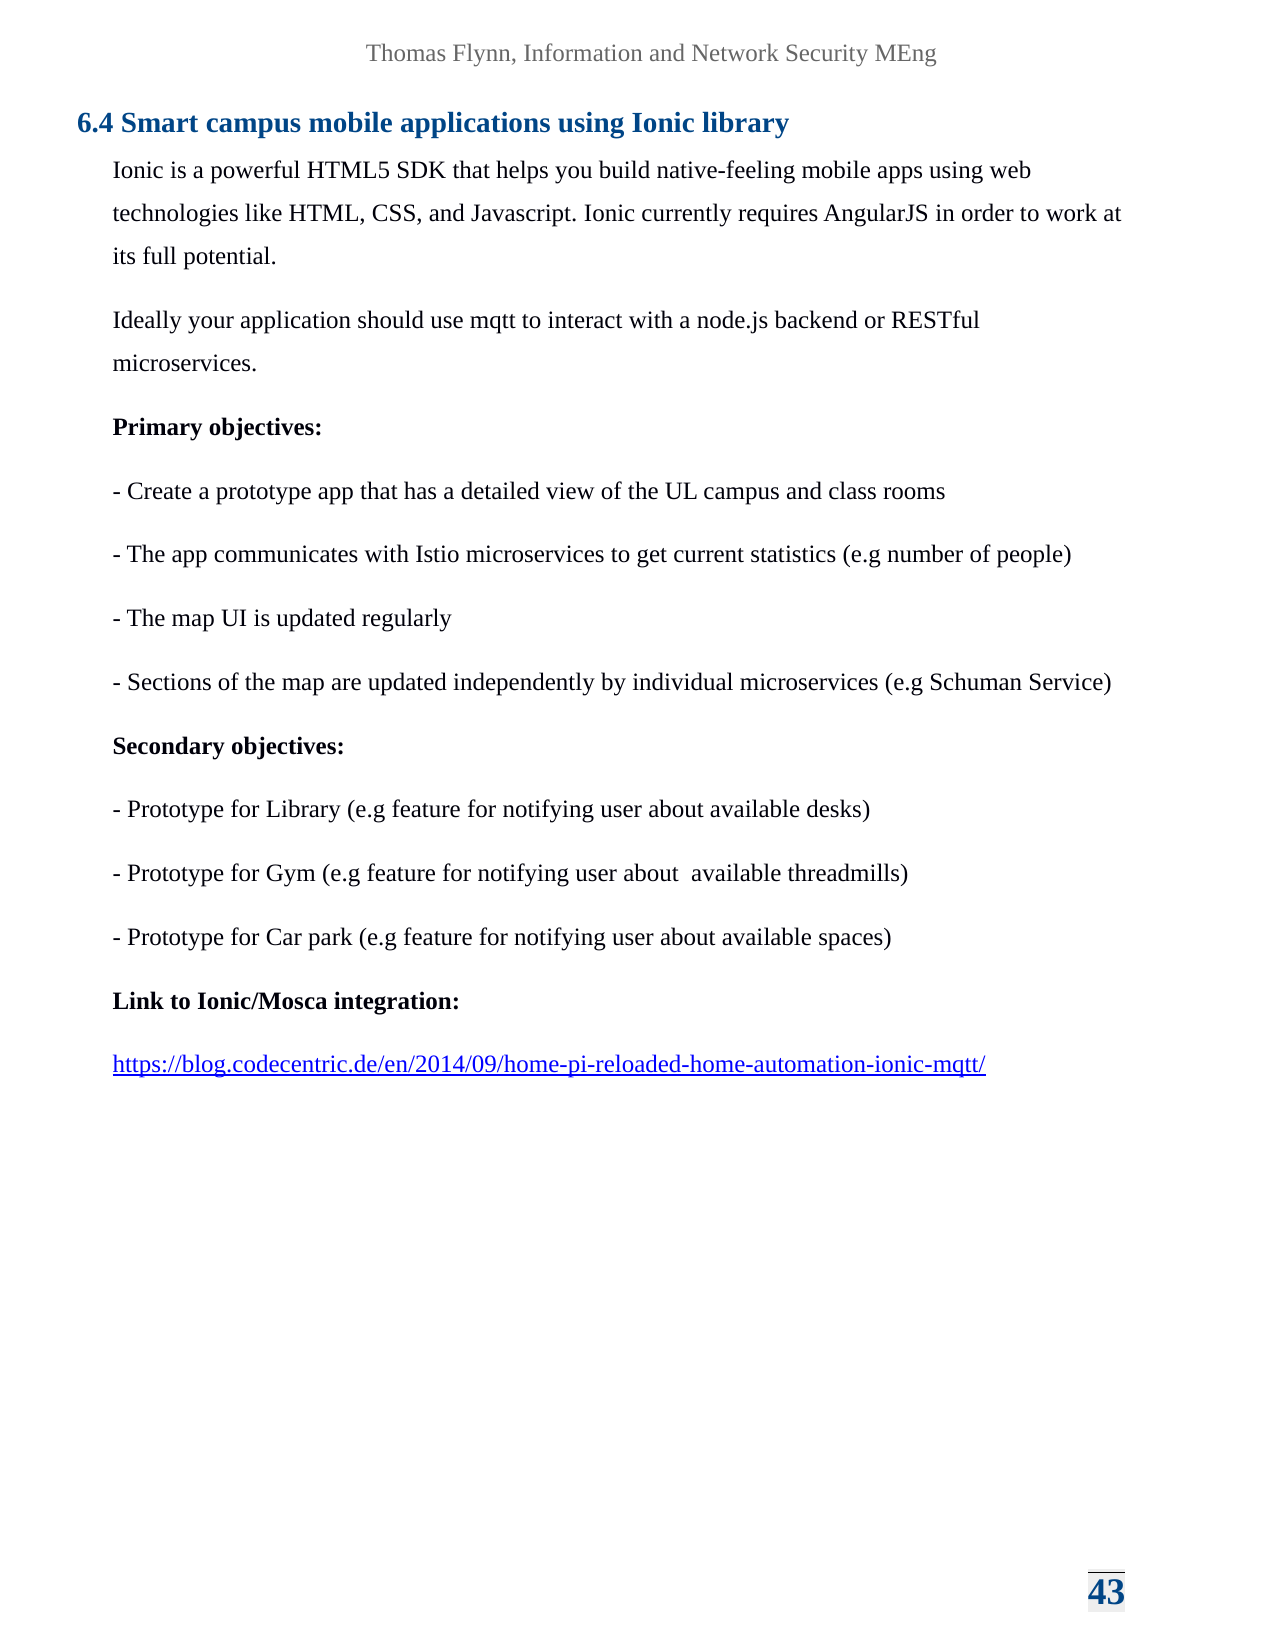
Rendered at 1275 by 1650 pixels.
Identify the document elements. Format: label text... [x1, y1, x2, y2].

text Link to Ionic/Mosca integration: [112, 986, 1125, 1014]
text - Prototype for Gym (e.g feature for notifying user about available threadmills) [112, 858, 1125, 887]
text Primary objectives: [112, 412, 1125, 441]
text - The map UI is updated regularly [112, 603, 1125, 632]
text Secondary objectives: [112, 731, 1125, 759]
text - Create a prototype app that has a detailed view of the UL campus and class rooms [112, 476, 1125, 504]
text - Sections of the map are updated independently by individual microservices (e.g Schuman Service) [112, 667, 1125, 696]
text - The app communicates with Istio microservices to get current statistics (e.g number of people) [112, 539, 1125, 568]
subtitle 6.4 Smart campus mobile applications using Ionic library [74, 105, 1125, 138]
text Ideally your application should use mqtt to interact with a node.js backend or RESTful microservices. [112, 305, 1125, 377]
text - Prototype for Library (e.g feature for notifying user about available desks) [112, 794, 1125, 823]
text https://blog.codecentric.de/en/2014/09/home-pi-reloaded-home-automation-ionic-mqtt/ [112, 1049, 1125, 1078]
text - Prototype for Car park (e.g feature for notifying user about available spaces) [112, 922, 1125, 951]
text Ionic is a powerful HTML5 SDK that helps you build native-feeling mobile apps using web technologies like HTML, CSS, and Javascript. Ionic currently requires AngularJS in order to work at its full potential. [112, 155, 1125, 270]
